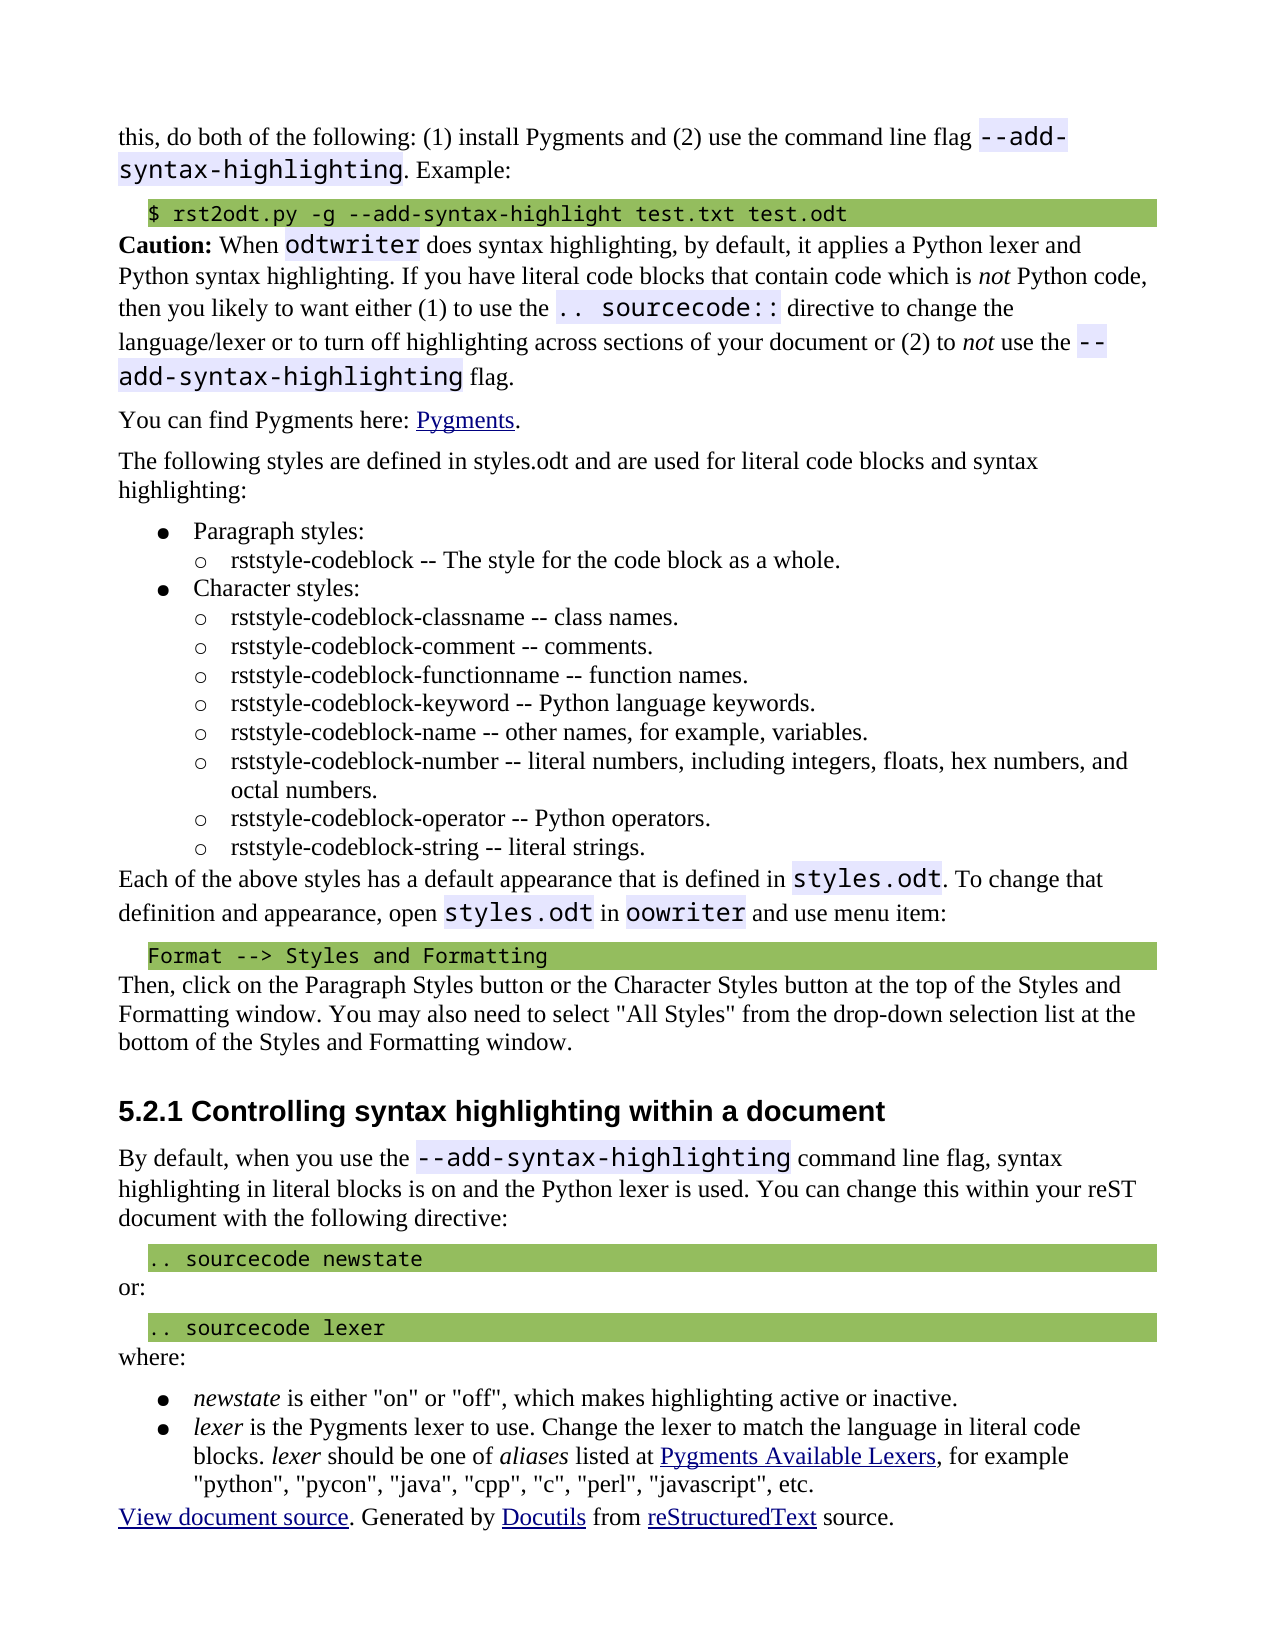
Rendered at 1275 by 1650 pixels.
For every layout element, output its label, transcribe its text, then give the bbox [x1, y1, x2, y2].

text Each of the above styles has a default appearance that is defined in styles.odt. To change that definition and appearance, open styles.odt in oowriter and use menu item: [118, 861, 1157, 929]
text Format --> Styles and Formatting [148, 942, 1157, 970]
text where: [118, 1342, 1157, 1371]
list rststyle-codeblock-functionname -- function names. [193, 660, 1157, 688]
text By default, when you use the --add-syntax-highlighting command line flag, syntax highlighting in literal blocks is on and the Python lexer is used. You can change this within your reST document with the following directive: [118, 1140, 1157, 1231]
list rststyle-codeblock -- The style for the code block as a whole. [193, 545, 1157, 573]
list Character styles: [156, 573, 1157, 602]
list newstate is either "on" or "off", which makes highlighting active or inactive. [156, 1383, 1157, 1412]
list rststyle-codeblock-classname -- class names. [193, 602, 1157, 631]
list lexer is the Pygments lexer to use. Change the lexer to match the language in literal code blocks. lexer should be one of aliases listed at Pygments Available Lexers, for example "python", "pycon", "java", "cpp", "c", "perl", "javascript", etc. [156, 1412, 1157, 1498]
text or: [118, 1272, 1157, 1301]
list rststyle-codeblock-comment -- comments. [193, 631, 1157, 660]
text this, do both of the following: (1) install Pygments and (2) use the command line flag --add-syntax-highlighting. Example: [118, 118, 1157, 186]
list rststyle-codeblock-number -- literal numbers, including integers, floats, hex numbers, and octal numbers. [193, 746, 1157, 803]
text .. sourcecode lexer [148, 1313, 1157, 1342]
text You can find Pygments here: Pygments. [118, 405, 1157, 433]
text The following styles are defined in styles.odt and are used for literal code blocks and syntax highlighting: [118, 446, 1157, 503]
text Caution: When odtwriter does syntax highlighting, by default, it applies a Python lexer and Python syntax highlighting. If you have literal code blocks that contain code which is not Python code, then you likely to want either (1) to use the .. sourcecode:: directive to change the language/lexer or to turn off highlighting across sections of your document or (2) to not use the --add-syntax-highlighting flag. [118, 227, 1157, 392]
list rststyle-codeblock-string -- literal strings. [193, 832, 1157, 861]
text .. sourcecode newstate [148, 1244, 1157, 1272]
list rststyle-codeblock-operator -- Python operators. [193, 803, 1157, 832]
list rststyle-codeblock-name -- other names, for example, variables. [193, 717, 1157, 746]
list rststyle-codeblock-keyword -- Python language keywords. [193, 688, 1157, 717]
subtitle 5.2.1 Controlling syntax highlighting within a document [118, 1094, 1157, 1127]
text $ rst2odt.py -g --add-syntax-highlight test.txt test.odt [148, 199, 1157, 227]
list Paragraph styles: [156, 516, 1157, 545]
text Then, click on the Paragraph Styles button or the Character Styles button at the top of the Styles and Formatting window. You may also need to select "All Styles" from the drop-down selection list at the bottom of the Styles and Formatting window. [118, 970, 1157, 1056]
